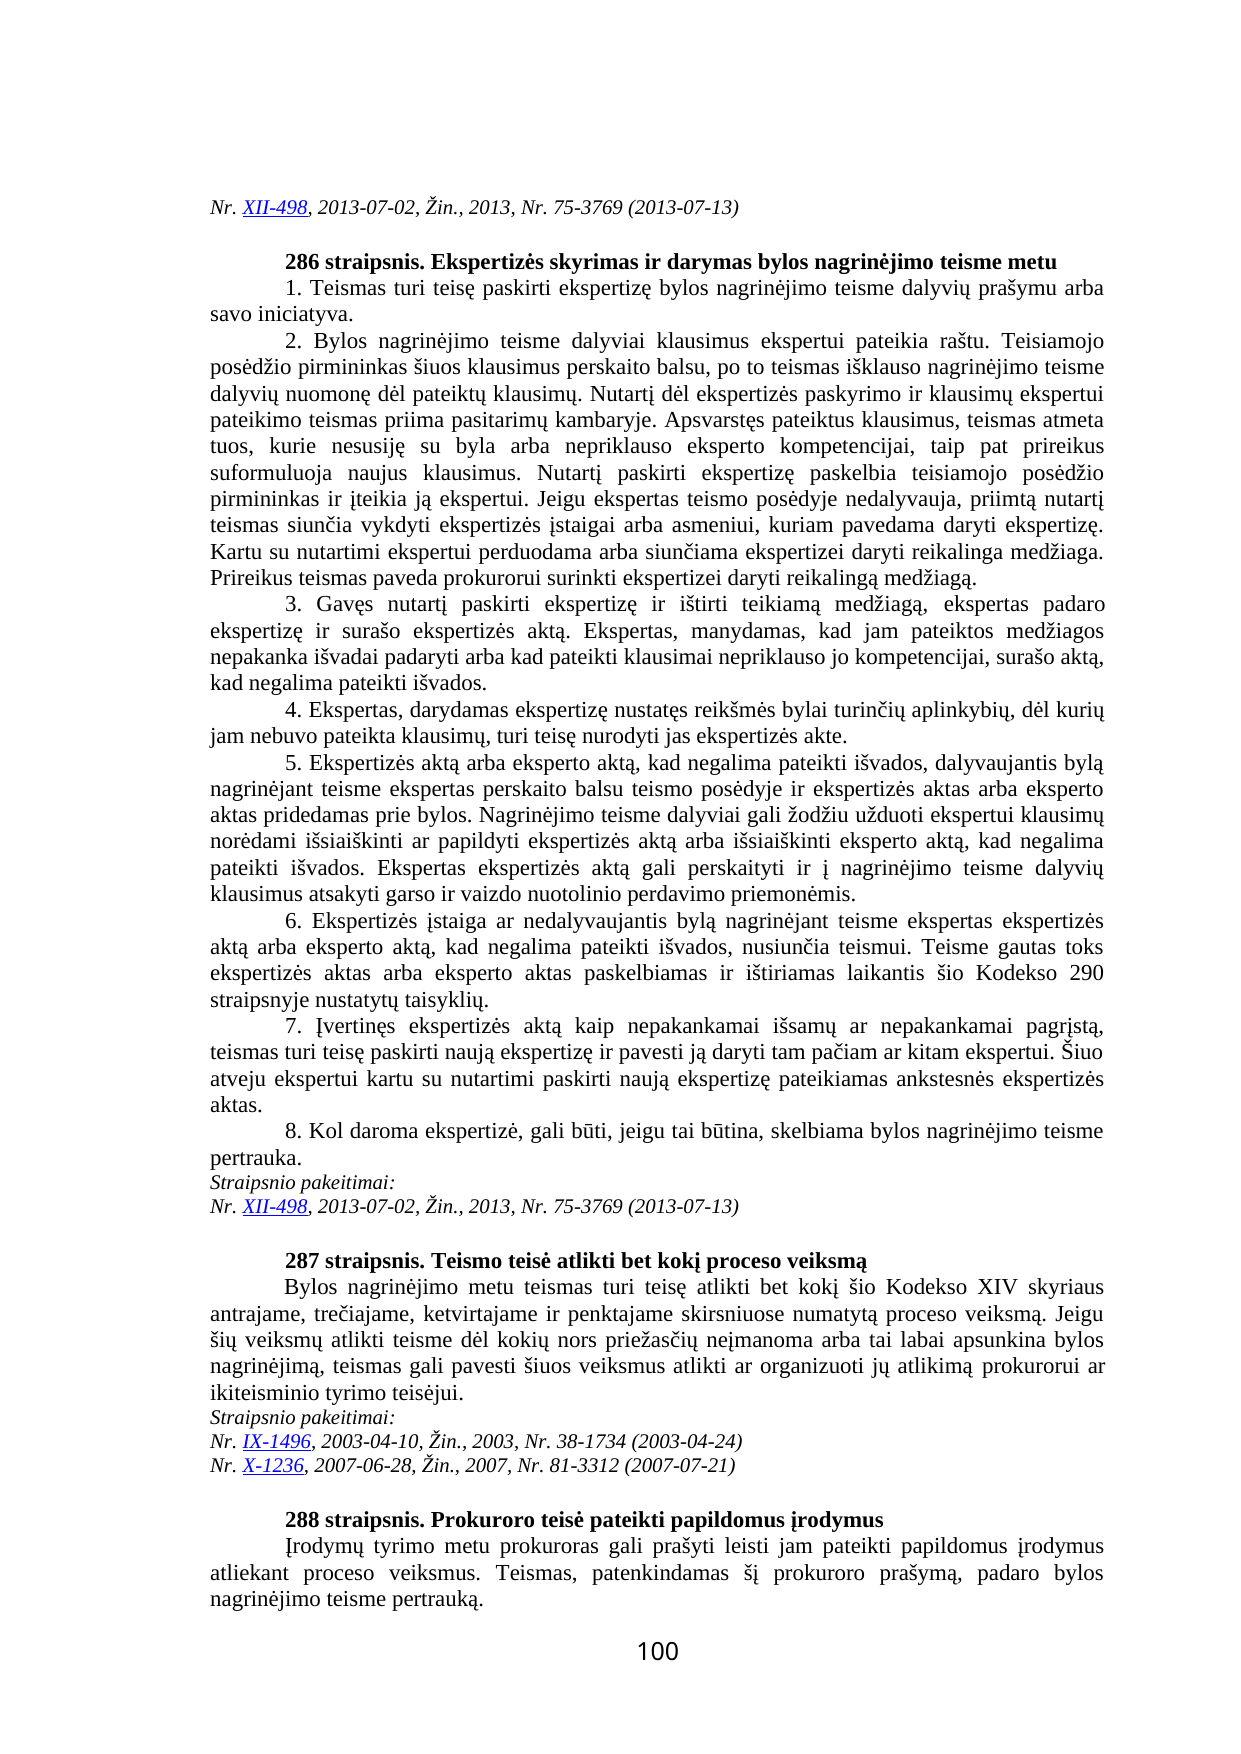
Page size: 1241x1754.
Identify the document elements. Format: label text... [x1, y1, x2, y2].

text 7. Įvertinęs ekspertizės aktą kaip nepakankamai išsamų ar nepakankamai pagrįstą, teismas turi teisę paskirti naują ekspertizę ir pavesti ją daryti tam pačiam ar kitam ekspertui. Šiuo atveju ekspertui kartu su nutartimi paskirti naują ekspertizę pateikiamas ankstesnės ekspertizės aktas. [210, 1012, 1106, 1117]
text Straipsnio pakeitimai: [210, 1405, 1106, 1429]
text 2. Bylos nagrinėjimo teisme dalyviai klausimus ekspertui pateikia raštu. Teisiamojo posėdžio pirmininkas šiuos klausimus perskaito balsu, po to teismas išklauso nagrinėjimo teisme dalyvių nuomonę dėl pateiktų klausimų. Nutartį dėl ekspertizės paskyrimo ir klausimų ekspertui pateikimo teismas priima pasitarimų kambaryje. Apsvarstęs pateiktus klausimus, teismas atmeta tuos, kurie nesusiję su byla arba nepriklauso eksperto kompetencijai, taip pat prireikus suformuluoja naujus klausimus. Nutartį paskirti ekspertizę paskelbia teisiamojo posėdžio pirmininkas ir įteikia ją ekspertui. Jeigu ekspertas teismo posėdyje nedalyvauja, priimtą nutartį teismas siunčia vykdyti ekspertizės įstaigai arba asmeniui, kuriam pavedama daryti ekspertizę. Kartu su nutartimi ekspertui perduodama arba siunčiama ekspertizei daryti reikalinga medžiaga. Prireikus teismas paveda prokurorui surinkti ekspertizei daryti reikalingą medžiagą. [210, 327, 1106, 590]
text Straipsnio pakeitimai: [210, 1170, 1106, 1194]
text Nr. X-1236, 2007-06-28, Žin., 2007, Nr. 81-3312 (2007-07-21) [210, 1453, 1106, 1477]
text Nr. IX-1496, 2003-04-10, Žin., 2003, Nr. 38-1734 (2003-04-24) [210, 1429, 1106, 1453]
text Nr. XII-498, 2013-07-02, Žin., 2013, Nr. 75-3769 (2013-07-13) [210, 1194, 1106, 1218]
text Nr. XII-498, 2013-07-02, Žin., 2013, Nr. 75-3769 (2013-07-13) [210, 195, 1106, 219]
text 288 straipsnis. Prokuroro teisė pateikti papildomus įrodymus [210, 1506, 1106, 1532]
text 5. Ekspertizės aktą arba eksperto aktą, kad negalima pateikti išvados, dalyvaujantis bylą nagrinėjant teisme ekspertas perskaito balsu teismo posėdyje ir ekspertizės aktas arba eksperto aktas pridedamas prie bylos. Nagrinėjimo teisme dalyviai gali žodžiu užduoti ekspertui klausimų norėdami išsiaiškinti ar papildyti ekspertizės aktą arba išsiaiškinti eksperto aktą, kad negalima pateikti išvados. Ekspertas ekspertizės aktą gali perskaityti ir į nagrinėjimo teisme dalyvių klausimus atsakyti garso ir vaizdo nuotolinio perdavimo priemonėmis. [210, 748, 1106, 907]
text Įrodymų tyrimo metu prokuroras gali prašyti leisti jam pateikti papildomus įrodymus atliekant proceso veiksmus. Teismas, patenkindamas šį prokuroro prašymą, padaro bylos nagrinėjimo teisme pertrauką. [210, 1532, 1106, 1612]
text 3. Gavęs nutartį paskirti ekspertizę ir ištirti teikiamą medžiagą, ekspertas padaro ekspertizę ir surašo ekspertizės aktą. Ekspertas, manydamas, kad jam pateiktos medžiagos nepakanka išvadai padaryti arba kad pateikti klausimai nepriklauso jo kompetencijai, surašo aktą, kad negalima pateikti išvados. [210, 590, 1106, 696]
text 6. Ekspertizės įstaiga ar nedalyvaujantis bylą nagrinėjant teisme ekspertas ekspertizės aktą arba eksperto aktą, kad negalima pateikti išvados, nusiunčia teismui. Teisme gautas toks ekspertizės aktas arba eksperto aktas paskelbiamas ir ištiriamas laikantis šio Kodekso 290 straipsnyje nustatytų taisyklių. [210, 907, 1106, 1012]
text 8. Kol daroma ekspertizė, gali būti, jeigu tai būtina, skelbiama bylos nagrinėjimo teisme pertrauka. [210, 1117, 1106, 1170]
text 287 straipsnis. Teismo teisė atlikti bet kokį proceso veiksmą [210, 1247, 1106, 1273]
text 4. Ekspertas, darydamas ekspertizę nustatęs reikšmės bylai turinčių aplinkybių, dėl kurių jam nebuvo pateikta klausimų, turi teisę nurodyti jas ekspertizės akte. [210, 696, 1106, 748]
text 286 straipsnis. Ekspertizės skyrimas ir darymas bylos nagrinėjimo teisme metu [285, 248, 1106, 274]
text 1. Teismas turi teisę paskirti ekspertizę bylos nagrinėjimo teisme dalyvių prašymu arba savo iniciatyva. [210, 274, 1106, 327]
text Bylos nagrinėjimo metu teismas turi teisę atlikti bet kokį šio Kodekso XIV skyriaus antrajame, trečiajame, ketvirtajame ir penktajame skirsniuose numatytą proceso veiksmą. Jeigu šių veiksmų atlikti teisme dėl kokių nors priežasčių neįmanoma arba tai labai apsunkina bylos nagrinėjimą, teismas gali pavesti šiuos veiksmus atlikti ar organizuoti jų atlikimą prokurorui ar ikiteisminio tyrimo teisėjui. [210, 1273, 1106, 1405]
